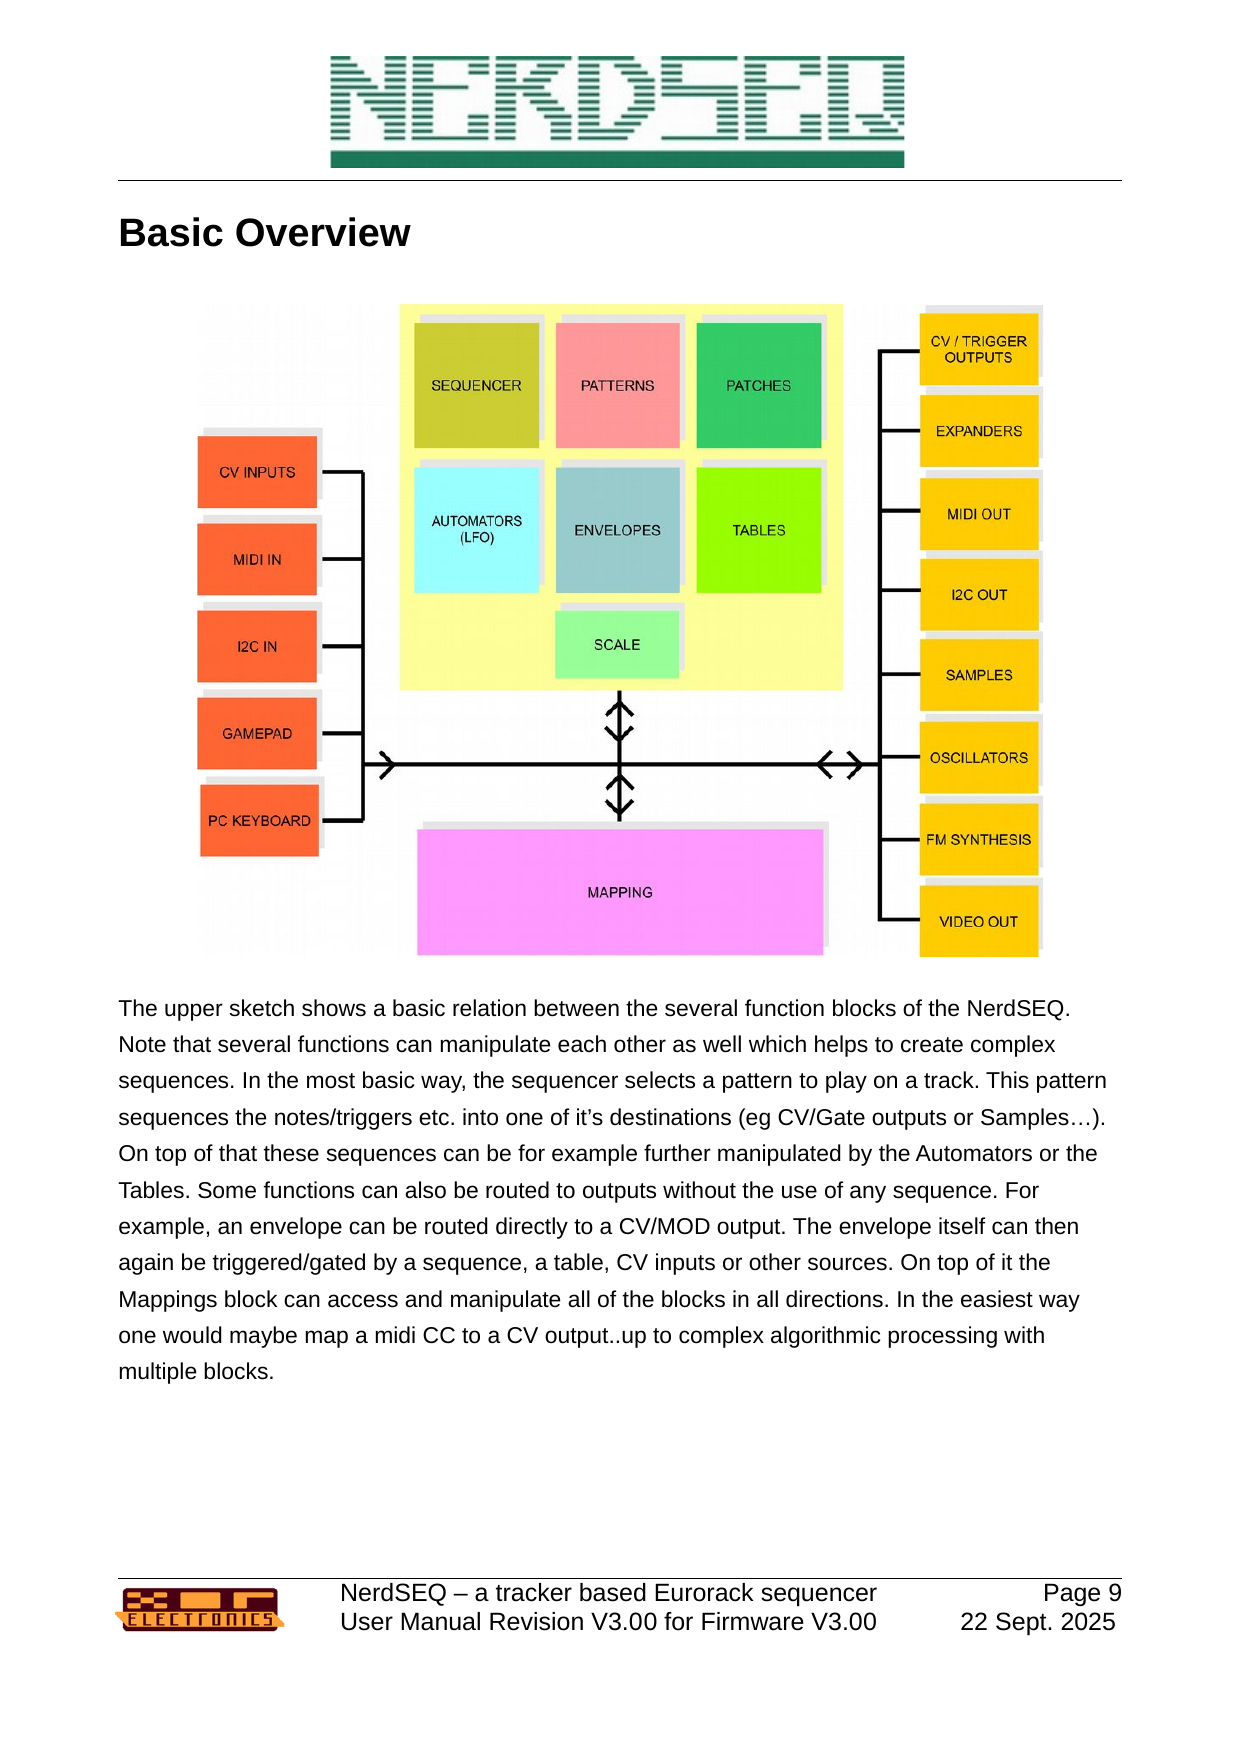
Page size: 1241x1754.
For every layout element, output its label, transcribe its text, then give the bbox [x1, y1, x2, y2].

text On top of that these sequences can be for example further manipulated by the Automators or the Tables. Some functions can also be routed to outputs without the use of any sequence. For example, an envelope can be routed directly to a CV/MOD output. The envelope itself can then again be triggered/gated by a sequence, a table, CV inputs or other sources. On top of it the Mappings block can access and manipulate all of the blocks in all directions. In the easiest way one would maybe map a midi CC to a CV output..up to complex algorithmic processing with multiple blocks. [118, 1140, 1122, 1385]
text The upper sketch shows a basic relation between the several function blocks of the NerdSEQ. [118, 995, 1122, 1021]
picture [330, 56, 905, 168]
picture [197, 304, 1044, 957]
text Note that several functions can manipulate each other as well which helps to create complex sequences. In the most basic way, the sequencer selects a pattern to play on a track. This pattern sequences the notes/triggers etc. into one of it’s destinations (eg CV/Gate outputs or Samples…). [118, 1031, 1122, 1130]
picture [115, 1584, 285, 1634]
subtitle Basic Overview [118, 209, 1122, 255]
